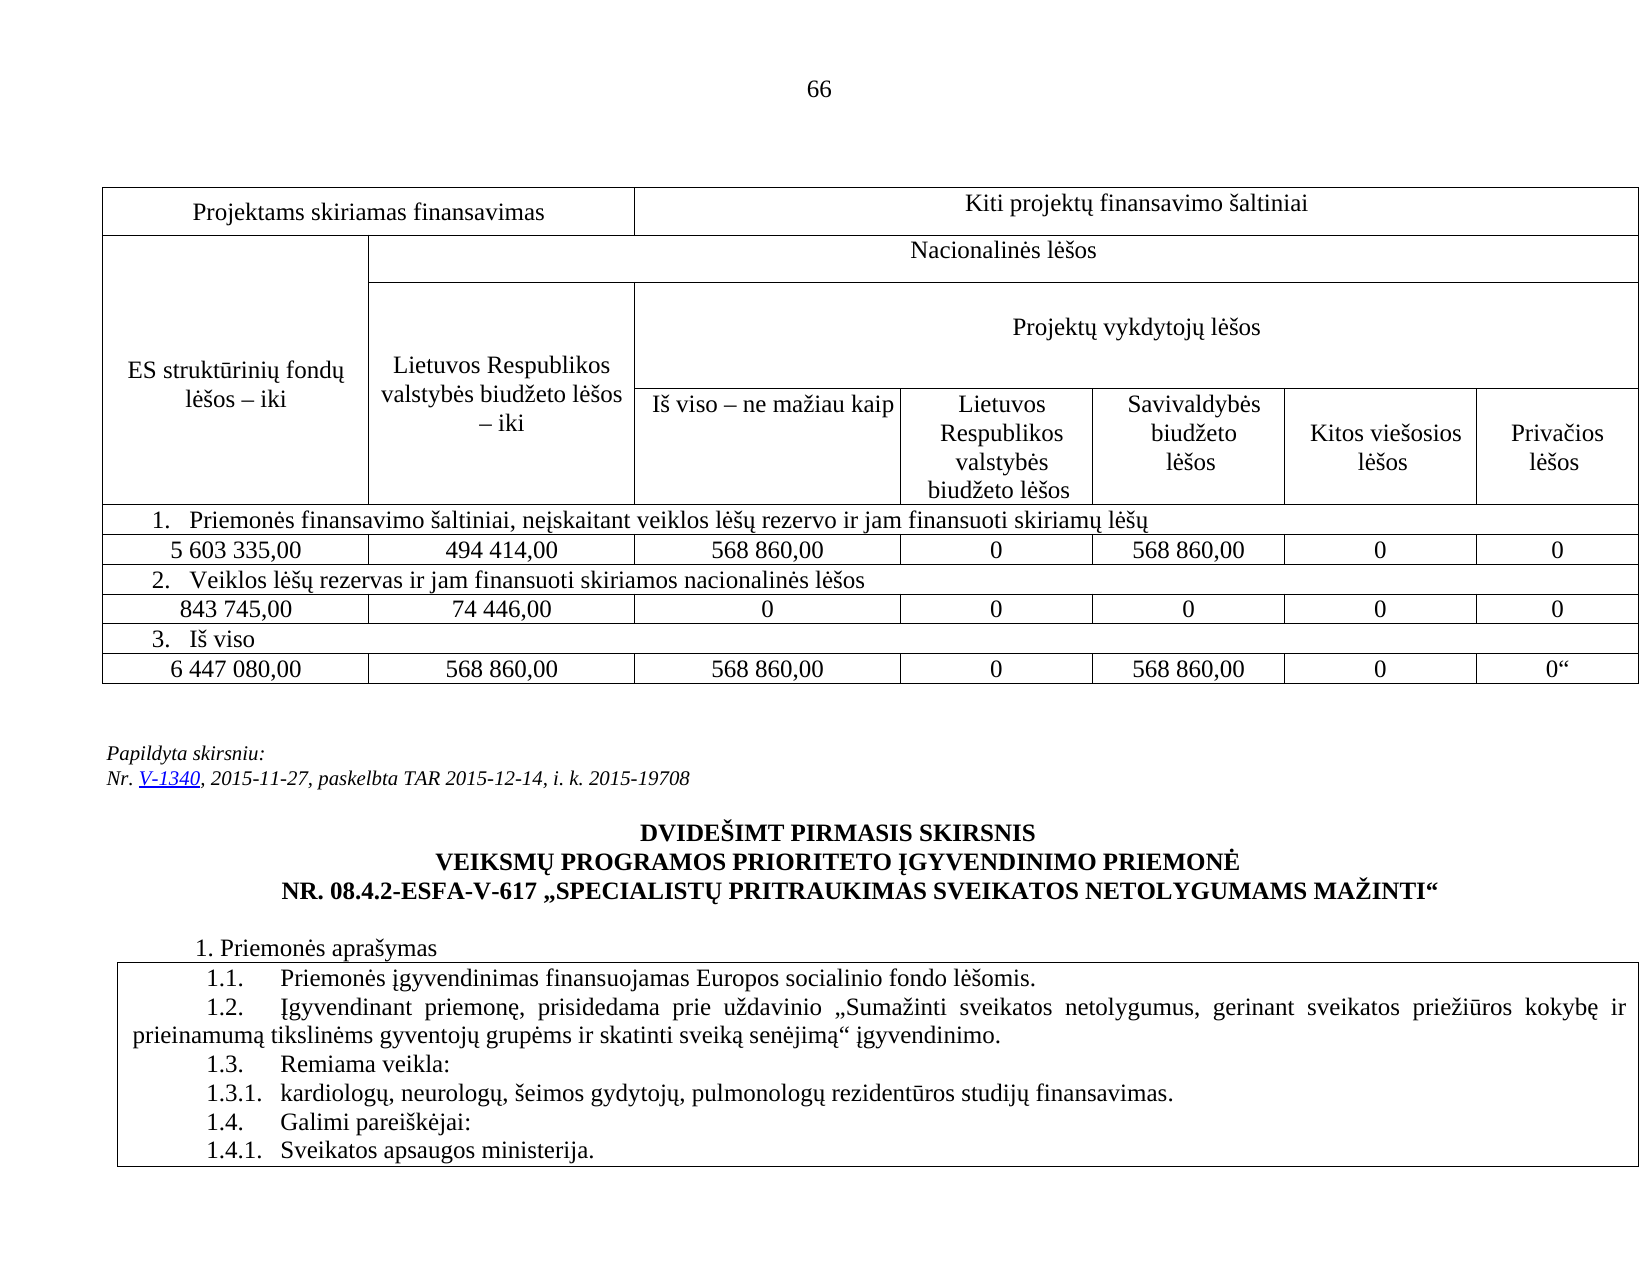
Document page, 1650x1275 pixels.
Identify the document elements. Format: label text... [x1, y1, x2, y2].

text VEIKSMŲ PROGRAMOS PRIORITETO ĮGYVENDINIMO PRIEMONĖ [144, 847, 1532, 876]
table_cell Iš viso – ne mažiau kaip [635, 389, 900, 504]
table_cell 0 [1285, 654, 1476, 683]
table_cell 0 [1477, 595, 1638, 623]
table_cell 568 860,00 [635, 654, 900, 683]
table_cell 0 [1477, 535, 1638, 564]
text Papildyta skirsniu: [106, 741, 1532, 765]
table_cell 843 745,00 [103, 595, 368, 623]
table_cell 6 447 080,00 [103, 654, 368, 683]
table_cell ES struktūrinių fondų lėšos – iki [103, 236, 368, 504]
table_cell Projektų vykdytojų lėšos [635, 283, 1638, 388]
table_cell 0 [901, 595, 1092, 623]
table_header Kiti projektų finansavimo šaltiniai [635, 188, 1638, 234]
text DVIDEŠIMT PIRMASIS SKIRSNIS [144, 818, 1532, 847]
table_cell 0 [901, 654, 1092, 683]
table_header 1.1. Priemonės įgyvendinimas finansuojamas Europos socialinio fondo lėšomis. 1.2. Įgyvendinant priemonę, prisidedama prie uždavinio „Sumažinti sveikatos netolygumus, gerinant sveikatos priežiūros kokybę ir prieinamumą tikslinėms gyventojų grupėms ir skatinti sveiką senėjimą“ įgyvendinimo. 1.3. Remiama veikla: 1.3.1. kardiologų, neurologų, šeimos gydytojų, pulmonologų rezidentūros studijų finansavimas. 1.4. Galimi pareiškėjai: 1.4.1. Sveikatos apsaugos ministerija. [118, 963, 1638, 1166]
table_cell 2. Veiklos lėšų rezervas ir jam finansuoti skiriamos nacionalinės lėšos [103, 565, 1638, 593]
table_cell 0“ [1477, 654, 1638, 683]
table_cell Savivaldybės biudžeto lėšos [1093, 389, 1284, 504]
table_header Projektams skiriamas finansavimas [103, 188, 634, 234]
table_cell 568 860,00 [369, 654, 634, 683]
table_cell 0 [635, 595, 900, 623]
table_cell 1. Priemonės finansavimo šaltiniai, neįskaitant veiklos lėšų rezervo ir jam finansuoti skiriamų lėšų [103, 505, 1638, 534]
table_cell Lietuvos Respublikos valstybės biudžeto lėšos – iki [369, 283, 634, 504]
table_cell 0 [1285, 595, 1476, 623]
text Nr. V-1340, 2015-11-27, paskelbta TAR 2015-12-14, i. k. 2015-19708 [106, 765, 1532, 789]
table_cell 494 414,00 [369, 535, 634, 564]
table_cell 74 446,00 [369, 595, 634, 623]
table_cell 0 [1285, 535, 1476, 564]
table_cell Privačios lėšos [1477, 389, 1638, 504]
table_cell 568 860,00 [1093, 654, 1284, 683]
table_cell Lietuvos Respublikos valstybės biudžeto lėšos [901, 389, 1092, 504]
text NR. 08.4.2-ESFA-V-617 „SPECIALISTŲ PRITRAUKIMAS SVEIKATOS NETOLYGUMAMS MAŽINTI“ [195, 876, 1532, 904]
text 1. Priemonės aprašymas [106, 933, 1532, 962]
table_cell Nacionalinės lėšos [369, 236, 1638, 282]
table_cell 0 [1093, 595, 1284, 623]
table_cell 568 860,00 [1093, 535, 1284, 564]
table_cell 0 [901, 535, 1092, 564]
table_cell Kitos viešosios lėšos [1285, 389, 1476, 504]
table_cell 3. Iš viso [103, 624, 1638, 653]
table_cell 568 860,00 [635, 535, 900, 564]
table_cell 5 603 335,00 [103, 535, 368, 564]
